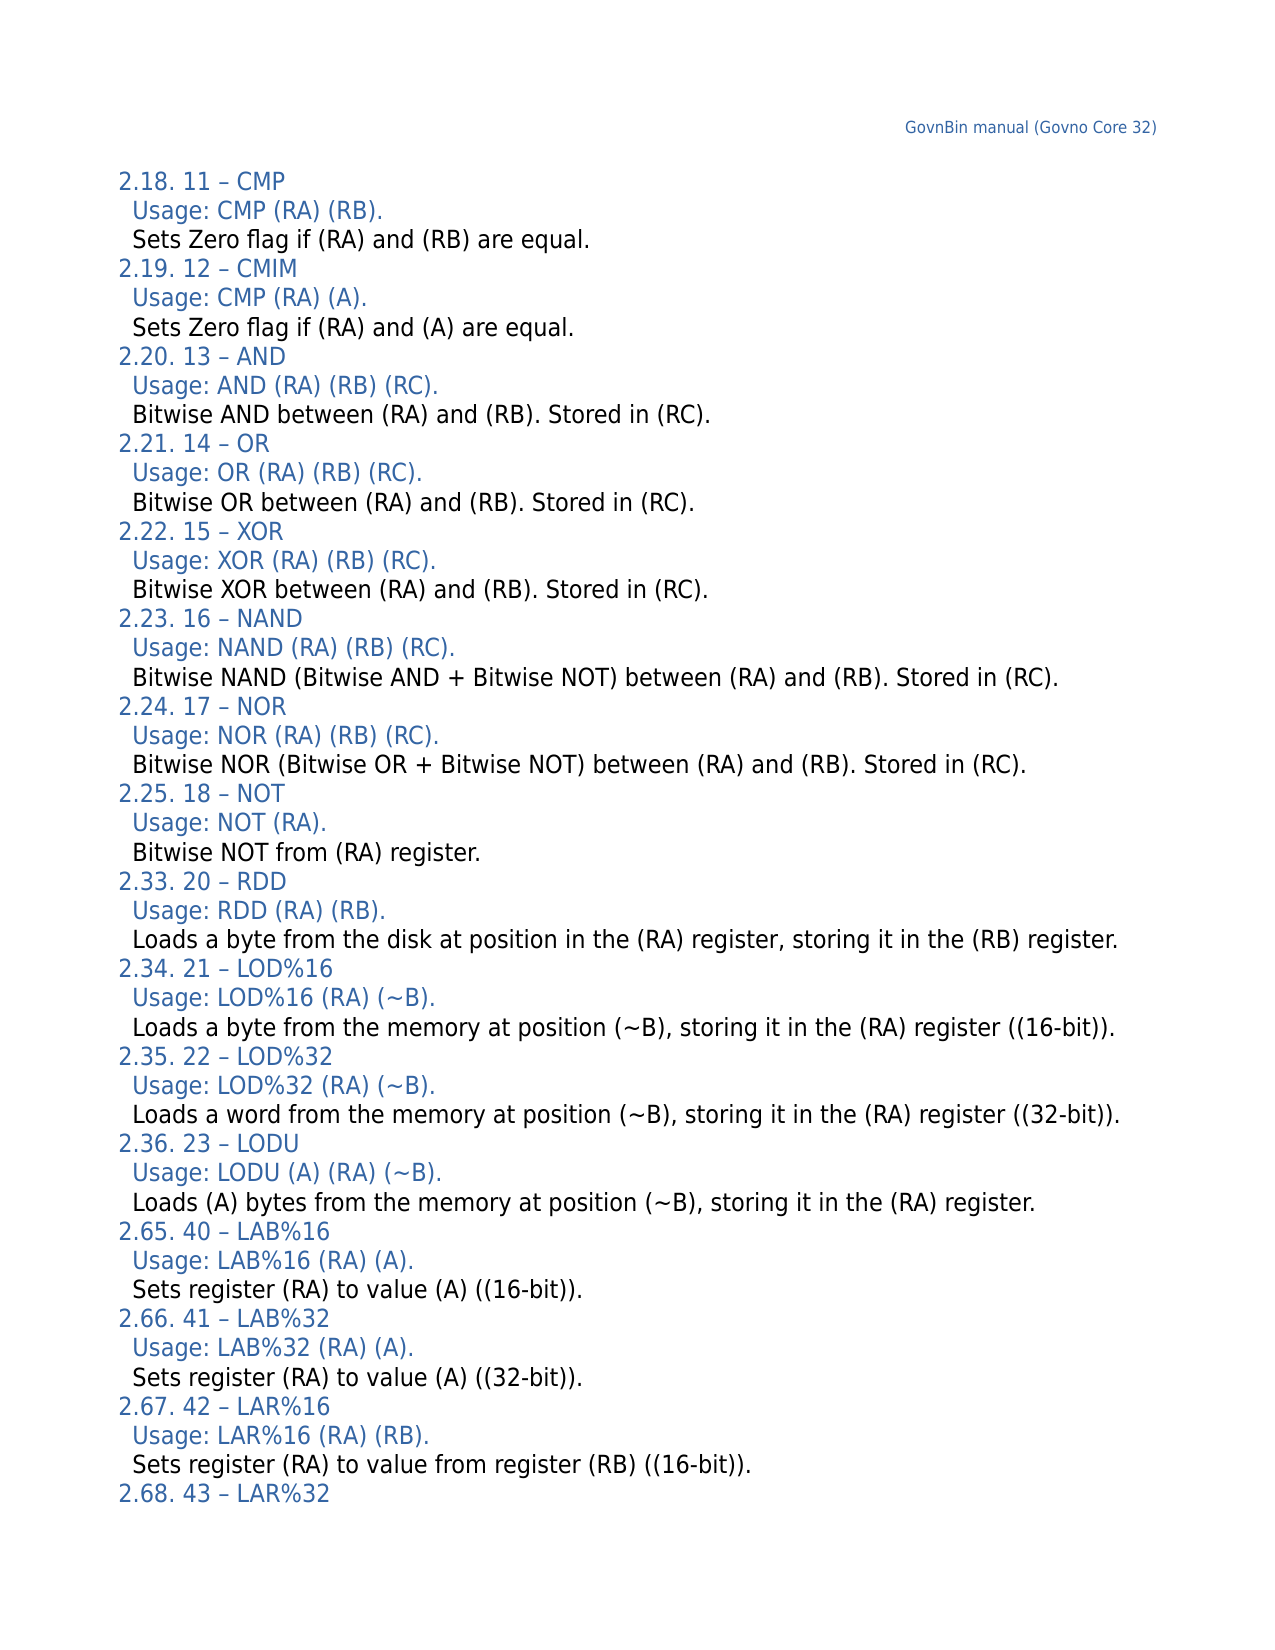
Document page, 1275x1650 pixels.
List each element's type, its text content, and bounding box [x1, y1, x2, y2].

text Usage: CMP (RA) (RB). [118, 196, 1157, 225]
text Loads (A) bytes from the memory at position (~B), storing it in the (RA) register. [118, 1188, 1157, 1217]
text 2.35. 22 – LOD%32 [118, 1042, 1157, 1071]
text Usage: LOD%32 (RA) (~B). [118, 1071, 1157, 1100]
text 2.65. 40 – LAB%16 [118, 1217, 1157, 1246]
text 2.20. 13 – AND [118, 342, 1157, 371]
text Bitwise XOR between (RA) and (RB). Stored in (RC). [118, 575, 1157, 604]
text Bitwise OR between (RA) and (RB). Stored in (RC). [118, 488, 1157, 517]
text Sets Zero flag if (RA) and (A) are equal. [118, 313, 1157, 342]
text 2.19. 12 – CMIM [118, 254, 1157, 284]
text Loads a byte from the memory at position (~B), storing it in the (RA) register ((16-bit)). [118, 1013, 1157, 1042]
text 2.22. 15 – XOR [118, 517, 1157, 546]
text 2.23. 16 – NAND [118, 604, 1157, 634]
text Usage: LAR%16 (RA) (RB). [118, 1421, 1157, 1450]
text Bitwise NOR (Bitwise OR + Bitwise NOT) between (RA) and (RB). Stored in (RC). [118, 750, 1157, 779]
text Bitwise NAND (Bitwise AND + Bitwise NOT) between (RA) and (RB). Stored in (RC). [118, 663, 1157, 692]
text 2.25. 18 – NOT [118, 779, 1157, 809]
text Sets register (RA) to value (A) ((16-bit)). [118, 1275, 1157, 1304]
text Usage: OR (RA) (RB) (RC). [118, 459, 1157, 488]
text 2.24. 17 – NOR [118, 692, 1157, 721]
text 2.67. 42 – LAR%16 [118, 1392, 1157, 1421]
text Usage: LODU (A) (RA) (~B). [118, 1159, 1157, 1188]
text 2.21. 14 – OR [118, 429, 1157, 459]
text 2.66. 41 – LAB%32 [118, 1304, 1157, 1334]
text Usage: AND (RA) (RB) (RC). [118, 371, 1157, 400]
text Usage: LAB%16 (RA) (A). [118, 1246, 1157, 1275]
text Bitwise NOT from (RA) register. [118, 838, 1157, 867]
text Sets register (RA) to value from register (RB) ((16-bit)). [118, 1450, 1157, 1479]
text 2.18. 11 – CMP [118, 167, 1157, 196]
text Loads a word from the memory at position (~B), storing it in the (RA) register ((32-bit)). [118, 1100, 1157, 1129]
text 2.34. 21 – LOD%16 [118, 954, 1157, 984]
text Usage: LAB%32 (RA) (A). [118, 1334, 1157, 1363]
text Loads a byte from the disk at position in the (RA) register, storing it in the (RB) register. [118, 925, 1157, 954]
text Usage: NAND (RA) (RB) (RC). [118, 634, 1157, 663]
text Sets Zero flag if (RA) and (RB) are equal. [118, 225, 1157, 254]
text Bitwise AND between (RA) and (RB). Stored in (RC). [118, 400, 1157, 429]
text Usage: RDD (RA) (RB). [118, 896, 1157, 925]
text 2.36. 23 – LODU [118, 1129, 1157, 1159]
text Usage: XOR (RA) (RB) (RC). [118, 546, 1157, 575]
text 2.68. 43 – LAR%32 [118, 1479, 1157, 1509]
text 2.33. 20 – RDD [118, 867, 1157, 896]
text Usage: NOT (RA). [118, 809, 1157, 838]
text Usage: NOR (RA) (RB) (RC). [118, 721, 1157, 750]
text Usage: LOD%16 (RA) (~B). [118, 984, 1157, 1013]
text Usage: CMP (RA) (A). [118, 284, 1157, 313]
text Sets register (RA) to value (A) ((32-bit)). [118, 1363, 1157, 1392]
